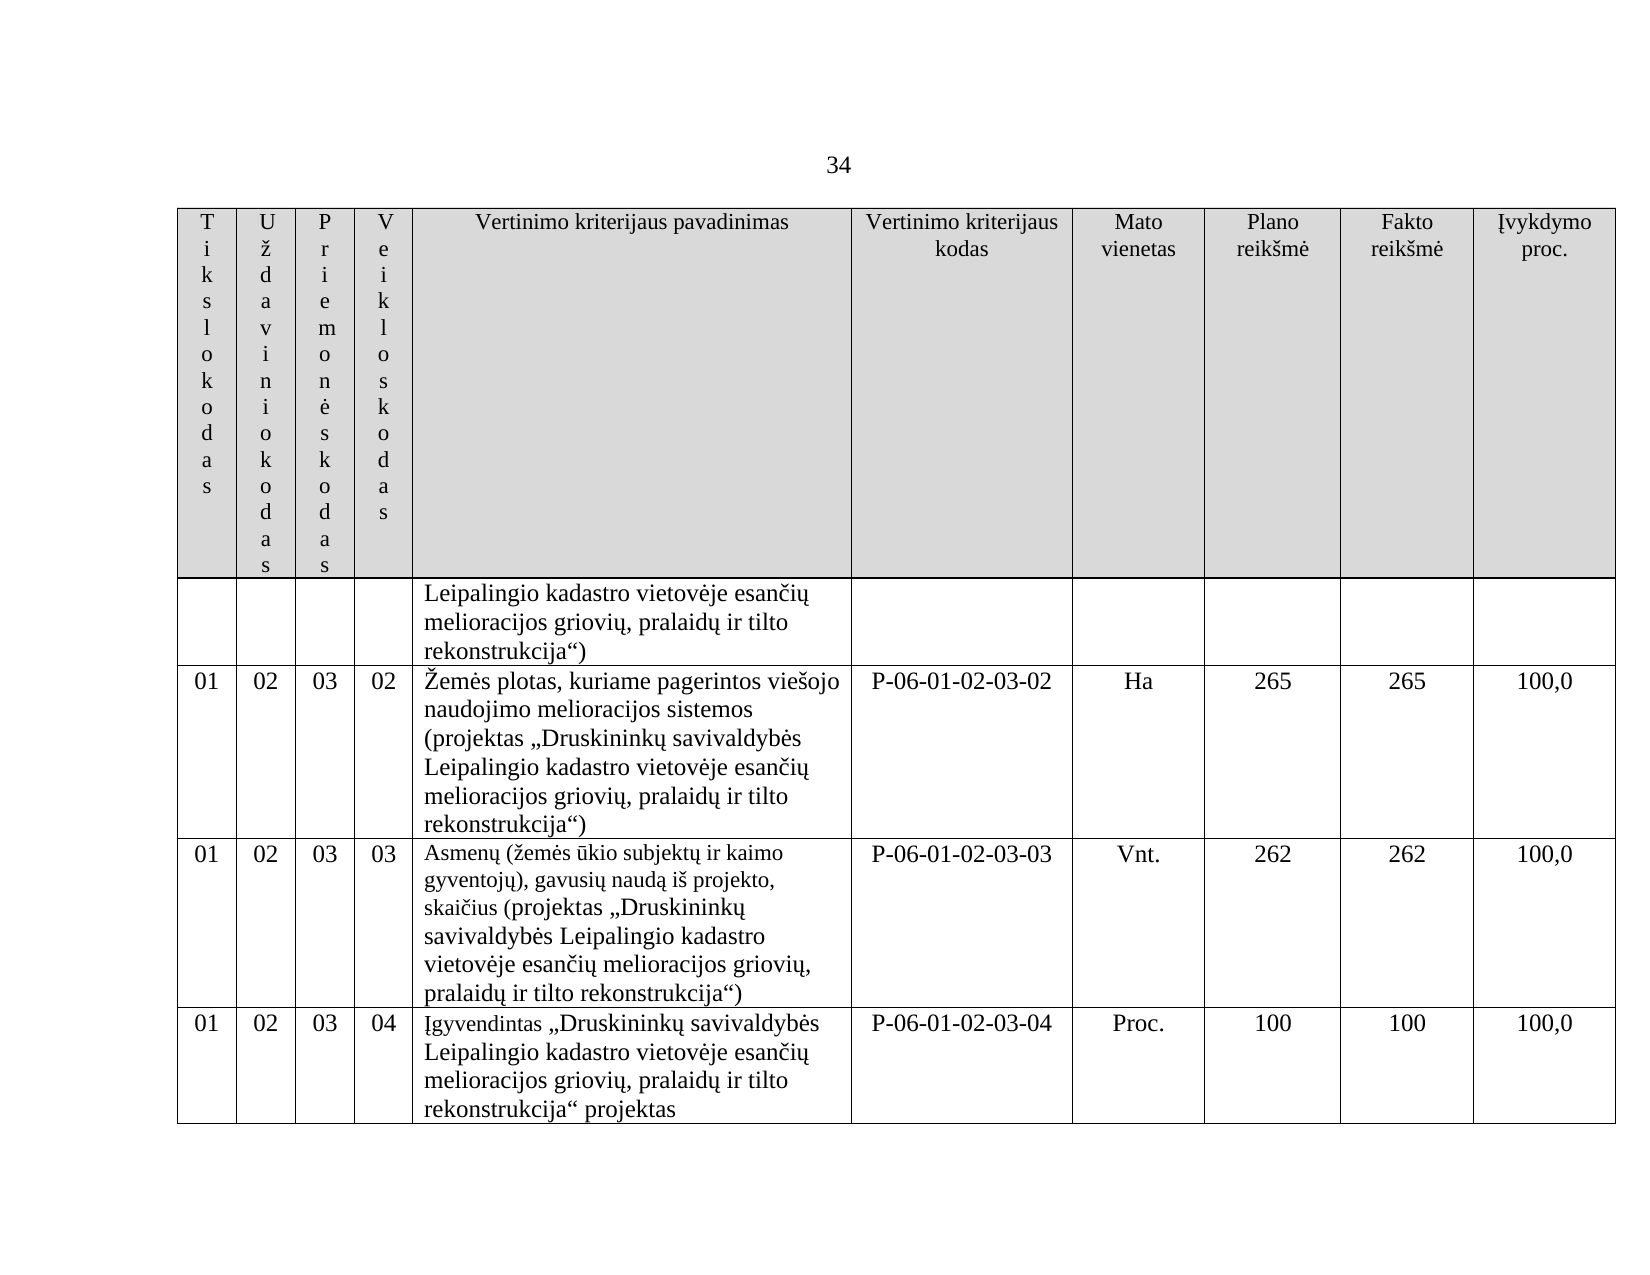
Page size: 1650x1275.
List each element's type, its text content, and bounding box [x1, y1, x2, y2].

table_cell [178, 579, 236, 665]
table_cell 100,0 [1474, 1008, 1615, 1123]
table_cell P-06-01-02-03-04 [852, 1008, 1072, 1123]
table_cell 262 [1341, 839, 1473, 1007]
table_cell 02 [237, 1008, 295, 1123]
table_cell 03 [296, 666, 354, 838]
table_cell [852, 579, 1072, 665]
table_cell 100,0 [1474, 839, 1615, 1007]
table_header Įvykdymo proc. [1474, 209, 1615, 577]
table_cell 01 [178, 1008, 236, 1123]
table_header Fakto reikšmė [1341, 209, 1473, 577]
table_cell Asmenų (žemės ūkio subjektų ir kaimo gyventojų), gavusių naudą iš projekto, skaičius (projektas „Druskininkų savivaldybės Leipalingio kadastro vietovėje esančių melioracijos griovių, pralaidų ir tilto rekonstrukcija“) [413, 839, 851, 1007]
table_cell 02 [355, 666, 412, 838]
table_header Uždavinio kodas [237, 209, 295, 577]
table_cell 03 [296, 1008, 354, 1123]
table_header Vertinimo kriterijaus kodas [852, 209, 1072, 577]
table_header Mato vienetas [1073, 209, 1204, 577]
table_cell 03 [355, 839, 412, 1007]
table_cell 265 [1205, 666, 1340, 838]
table_cell [1205, 579, 1340, 665]
table_cell P-06-01-02-03-02 [852, 666, 1072, 838]
table_cell 262 [1205, 839, 1340, 1007]
table_cell Žemės plotas, kuriame pagerintos viešojo naudojimo melioracijos sistemos (projektas „Druskininkų savivaldybės Leipalingio kadastro vietovėje esančių melioracijos griovių, pralaidų ir tilto rekonstrukcija“) [413, 666, 851, 838]
table_header Plano reikšmė [1205, 209, 1340, 577]
table_cell 02 [237, 839, 295, 1007]
table_cell Proc. [1073, 1008, 1204, 1123]
table_cell Leipalingio kadastro vietovėje esančių melioracijos griovių, pralaidų ir tilto rekonstrukcija“) [413, 579, 851, 665]
table_cell Vnt. [1073, 839, 1204, 1007]
table_cell [237, 579, 295, 665]
table_cell 02 [237, 666, 295, 838]
table_header Veiklos kodas [355, 209, 412, 577]
table_cell [1073, 579, 1204, 665]
table_cell Ha [1073, 666, 1204, 838]
table_cell 100,0 [1474, 666, 1615, 838]
table_cell 03 [296, 839, 354, 1007]
table_cell Įgyvendintas „Druskininkų savivaldybės Leipalingio kadastro vietovėje esančių melioracijos griovių, pralaidų ir tilto rekonstrukcija“ projektas [413, 1008, 851, 1123]
table_cell 01 [178, 666, 236, 838]
table_cell [355, 579, 412, 665]
table_cell [1474, 579, 1615, 665]
table_header Vertinimo kriterijaus pavadinimas [413, 209, 851, 577]
table_cell [296, 579, 354, 665]
table_cell 100 [1205, 1008, 1340, 1123]
table_cell [1341, 579, 1473, 665]
table_header Priemonės kodas [296, 209, 354, 577]
table_header Tikslo kodas [178, 209, 236, 577]
table_cell P-06-01-02-03-03 [852, 839, 1072, 1007]
table_cell 01 [178, 839, 236, 1007]
table_cell 265 [1341, 666, 1473, 838]
table_cell 04 [355, 1008, 412, 1123]
table_cell 100 [1341, 1008, 1473, 1123]
